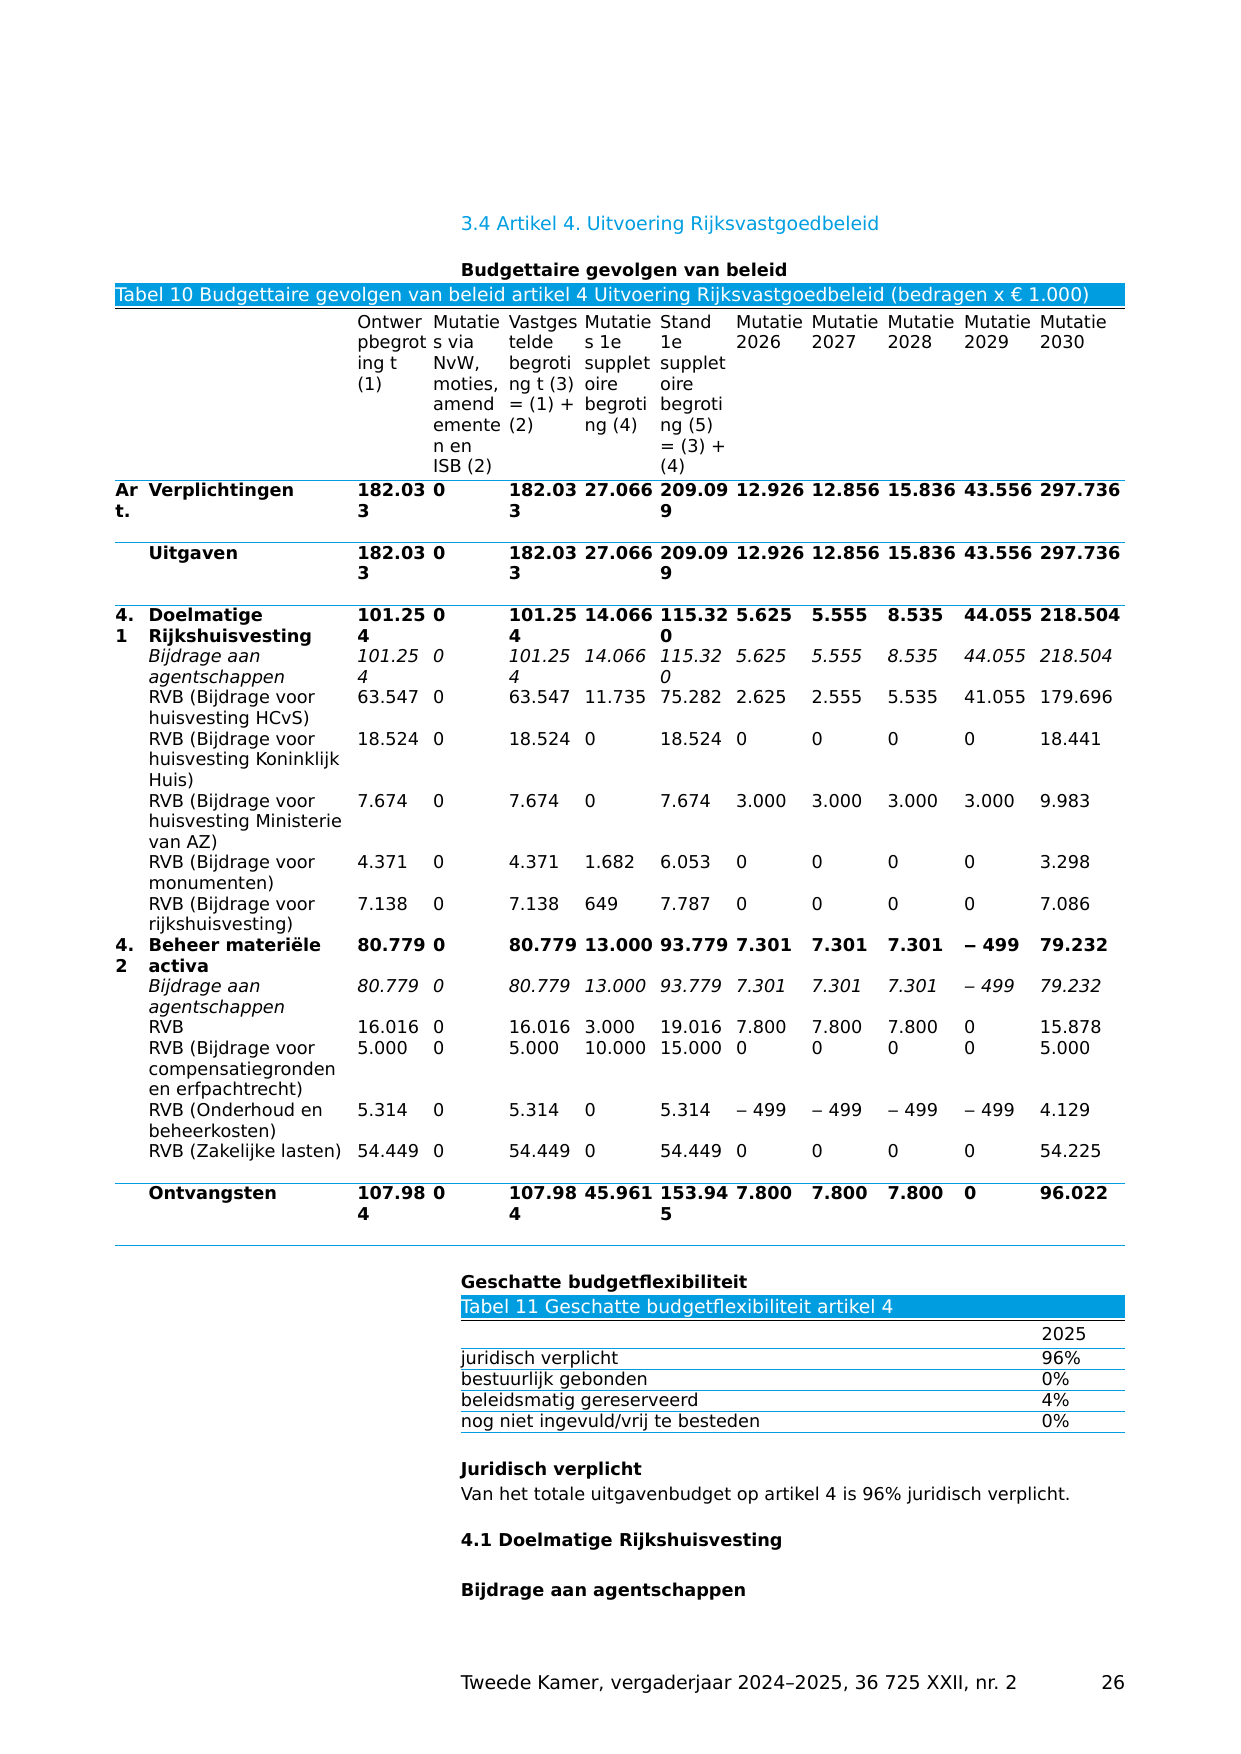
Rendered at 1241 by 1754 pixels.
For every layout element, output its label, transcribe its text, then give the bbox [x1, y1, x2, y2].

table_cell 7.086 [1037, 894, 1125, 935]
table_cell 0 [430, 646, 506, 687]
table_cell Uitgaven [145, 543, 354, 584]
table_cell 54.225 [1037, 1141, 1125, 1162]
table_cell 0 [961, 853, 1037, 894]
table_cell 0 [961, 729, 1037, 791]
table_cell 16.016 [506, 1018, 581, 1038]
table_cell 0 [809, 1141, 884, 1162]
table_cell 3.000 [884, 791, 961, 852]
table_cell 649 [581, 894, 657, 935]
table_cell 10.000 [581, 1038, 657, 1100]
table_cell 0% [1039, 1370, 1125, 1390]
table_cell ‒ 499 [961, 1100, 1037, 1141]
table_cell 0 [581, 791, 657, 852]
table_cell [884, 584, 961, 604]
table_cell Mutatie 2026 [733, 309, 808, 480]
table_cell 12.926 [733, 481, 808, 521]
table_cell 0 [884, 894, 961, 935]
table_cell Mutatie 2030 [1037, 309, 1125, 480]
table_cell 7.800 [884, 1184, 961, 1224]
table_cell [145, 584, 354, 604]
table_cell [461, 1321, 1038, 1347]
table_cell [115, 1018, 145, 1038]
table_cell 7.674 [657, 791, 733, 852]
table_cell 0% [1039, 1412, 1125, 1432]
table_cell 0 [430, 853, 506, 894]
table_cell 0 [733, 729, 808, 791]
table_cell ‒ 499 [733, 1100, 808, 1141]
table_cell 115.320 [657, 646, 733, 687]
table_cell 15.836 [884, 543, 961, 584]
table_cell 0 [581, 1141, 657, 1162]
table_cell 4.1 [115, 606, 145, 646]
table_cell 16.016 [354, 1018, 430, 1038]
table_cell RVB (Bijdrage voor monumenten) [145, 853, 354, 894]
table_cell 13.000 [581, 935, 657, 976]
table_cell 3.000 [809, 791, 884, 852]
table_cell Mutatie 2027 [809, 309, 884, 480]
table_cell 8.535 [884, 646, 961, 687]
table_cell [809, 1162, 884, 1182]
table_cell 54.449 [506, 1141, 581, 1162]
table_cell 80.779 [506, 976, 581, 1017]
table_cell 79.232 [1037, 935, 1125, 976]
table_cell 7.800 [733, 1018, 808, 1038]
table_cell [115, 791, 145, 852]
table_cell 3.298 [1037, 853, 1125, 894]
table_cell [115, 543, 145, 584]
table_cell 0 [430, 935, 506, 976]
table_cell 5.314 [354, 1100, 430, 1141]
table_cell [809, 1224, 884, 1245]
table_cell 54.449 [657, 1141, 733, 1162]
table_cell [145, 1162, 354, 1182]
table_cell 101.254 [506, 606, 581, 646]
table_cell [581, 1162, 657, 1182]
table_cell 182.033 [354, 543, 430, 584]
table_cell [115, 521, 145, 542]
title 3.4 Artikel 4. Uitvoering Rijksvastgoedbeleid [461, 213, 1125, 235]
text 4.1 Doelmatige Rijkshuisvesting [461, 1528, 1125, 1551]
table_cell 7.800 [809, 1184, 884, 1224]
table_cell RVB (Bijdrage voor huisvesting Ministerie van AZ) [145, 791, 354, 852]
table_cell 0 [430, 481, 506, 521]
table_cell 80.779 [506, 935, 581, 976]
table_cell [733, 1162, 808, 1182]
table_cell [506, 521, 581, 542]
table_cell Bijdrage aan agentschappen [145, 646, 354, 687]
table_cell 0 [884, 1038, 961, 1100]
table_cell 0 [430, 688, 506, 729]
table_cell Verplichtingen [145, 481, 354, 521]
table_cell 107.984 [506, 1184, 581, 1224]
table_cell [657, 1162, 733, 1182]
table_cell 0 [430, 1018, 506, 1038]
table_cell 0 [884, 1141, 961, 1162]
table_cell [506, 1224, 581, 1245]
table_cell 18.524 [657, 729, 733, 791]
table_cell 153.945 [657, 1184, 733, 1224]
table_cell 54.449 [354, 1141, 430, 1162]
table_cell 45.961 [581, 1184, 657, 1224]
table_cell 0 [430, 606, 506, 646]
text Van het totale uitgavenbudget op artikel 4 is 96% juridisch verplicht. [461, 1482, 1125, 1505]
table_cell 6.053 [657, 853, 733, 894]
table_cell 218.504 [1037, 646, 1125, 687]
table_cell 44.055 [961, 646, 1037, 687]
table_cell RVB (Bijdrage voor rijkshuisvesting) [145, 894, 354, 935]
table_cell [506, 584, 581, 604]
table_cell [115, 976, 145, 1017]
table_cell 0 [961, 1018, 1037, 1038]
table_cell 7.301 [809, 976, 884, 1017]
table_cell 4.371 [506, 853, 581, 894]
table_cell 2.555 [809, 688, 884, 729]
table_cell 0 [733, 894, 808, 935]
table_cell RVB (Bijdrage voor compensatiegronden en erfpachtrecht) [145, 1038, 354, 1100]
table_cell 101.254 [354, 606, 430, 646]
table_cell 0 [430, 543, 506, 584]
table_cell 0 [581, 729, 657, 791]
table_cell 0 [581, 1100, 657, 1141]
table_cell [145, 309, 354, 480]
table_cell 0 [733, 1141, 808, 1162]
table_cell Mutatie 2028 [884, 309, 961, 480]
table_cell Mutatie 2029 [961, 309, 1037, 480]
table_cell 218.504 [1037, 606, 1125, 646]
table_cell 7.301 [733, 976, 808, 1017]
table_cell [961, 521, 1037, 542]
table_cell 5.555 [809, 606, 884, 646]
table_cell 2025 [1039, 1321, 1125, 1347]
table_cell [115, 309, 145, 480]
table_cell 5.000 [506, 1038, 581, 1100]
table_cell [145, 1224, 354, 1245]
table_cell [115, 1141, 145, 1162]
table_cell 14.066 [581, 606, 657, 646]
table_cell nog niet ingevuld/vrij te besteden [461, 1412, 1038, 1432]
table_cell 0 [430, 729, 506, 791]
table_cell 5.555 [809, 646, 884, 687]
table_cell 182.033 [506, 481, 581, 521]
table_cell 7.301 [733, 935, 808, 976]
table_cell 9.983 [1037, 791, 1125, 852]
table_cell 5.314 [657, 1100, 733, 1141]
table_cell Art. [115, 481, 145, 521]
table_cell 13.000 [581, 976, 657, 1017]
table_cell 41.055 [961, 688, 1037, 729]
table_cell 44.055 [961, 606, 1037, 646]
table_cell 115.320 [657, 606, 733, 646]
table_cell Ontwerpbegroting t (1) [354, 309, 430, 480]
table_cell 0 [430, 894, 506, 935]
table_cell 7.800 [809, 1018, 884, 1038]
table_cell 182.033 [506, 543, 581, 584]
table_cell 0 [961, 1184, 1037, 1224]
text Bijdrage aan agentschappen [461, 1578, 1125, 1601]
table_cell [581, 1224, 657, 1245]
table_cell 5.625 [733, 646, 808, 687]
table_cell Beheer materiële activa [145, 935, 354, 976]
table_cell 96.022 [1037, 1184, 1125, 1224]
table_cell [961, 1162, 1037, 1182]
table_cell RVB [145, 1018, 354, 1038]
table_cell 0 [733, 853, 808, 894]
table_cell 5.314 [506, 1100, 581, 1141]
table_cell 7.138 [506, 894, 581, 935]
table_cell 27.066 [581, 481, 657, 521]
table_cell 14.066 [581, 646, 657, 687]
table_cell [809, 521, 884, 542]
table_cell 3.000 [961, 791, 1037, 852]
table_cell 101.254 [354, 646, 430, 687]
table_cell [884, 1224, 961, 1245]
table_cell [506, 1162, 581, 1182]
table_cell Ontvangsten [145, 1184, 354, 1224]
table_cell 0 [884, 853, 961, 894]
table_cell 0 [430, 1038, 506, 1100]
table_cell 80.779 [354, 935, 430, 976]
table_cell 7.301 [884, 976, 961, 1017]
table_cell 18.524 [506, 729, 581, 791]
table_cell 93.779 [657, 976, 733, 1017]
table_cell 93.779 [657, 935, 733, 976]
table_cell 7.138 [354, 894, 430, 935]
table_cell 3.000 [581, 1018, 657, 1038]
table_cell ‒ 499 [961, 976, 1037, 1017]
table_cell 15.878 [1037, 1018, 1125, 1038]
table_cell [884, 521, 961, 542]
table_cell 7.787 [657, 894, 733, 935]
table_cell 80.779 [354, 976, 430, 1017]
table_cell [354, 521, 430, 542]
table_cell [961, 1224, 1037, 1245]
table_cell juridisch verplicht [461, 1349, 1038, 1368]
table_cell 5.000 [354, 1038, 430, 1100]
table_cell 0 [430, 976, 506, 1017]
table_cell Vastgestelde begroting t (3) = (1) + (2) [506, 309, 581, 480]
table_cell 12.926 [733, 543, 808, 584]
table_cell RVB (Zakelijke lasten) [145, 1141, 354, 1162]
table_cell 4.2 [115, 935, 145, 976]
table_cell 0 [809, 729, 884, 791]
table_cell [115, 1038, 145, 1100]
table_cell 18.524 [354, 729, 430, 791]
table_cell [430, 521, 506, 542]
table_cell [115, 1162, 145, 1182]
table_cell 5.535 [884, 688, 961, 729]
table_cell [430, 1162, 506, 1182]
table_cell [1037, 521, 1125, 542]
table_cell [809, 584, 884, 604]
table_cell 0 [430, 791, 506, 852]
table_cell [115, 1224, 145, 1245]
table_cell 3.000 [733, 791, 808, 852]
table_cell 43.556 [961, 543, 1037, 584]
table_cell 18.441 [1037, 729, 1125, 791]
table_cell beleidsmatig gereserveerd [461, 1391, 1038, 1411]
table_cell RVB (Bijdrage voor huisvesting Koninklijk Huis) [145, 729, 354, 791]
table_cell 7.674 [506, 791, 581, 852]
table_cell 0 [961, 894, 1037, 935]
table_cell ‒ 499 [809, 1100, 884, 1141]
table_cell 0 [961, 1141, 1037, 1162]
table_cell 0 [961, 1038, 1037, 1100]
table_cell 297.736 [1037, 543, 1125, 584]
table_cell 0 [884, 729, 961, 791]
table_cell Mutaties 1e suppletoire begroting (4) [581, 309, 657, 480]
table_cell 4.129 [1037, 1100, 1125, 1141]
table_cell 19.016 [657, 1018, 733, 1038]
table_cell 0 [809, 1038, 884, 1100]
table_cell [657, 584, 733, 604]
table_cell [115, 646, 145, 687]
table_cell [430, 584, 506, 604]
table_cell 0 [430, 1141, 506, 1162]
table_cell [884, 1162, 961, 1182]
table_cell [657, 1224, 733, 1245]
table_cell 27.066 [581, 543, 657, 584]
table_cell 5.625 [733, 606, 808, 646]
table_cell 0 [430, 1184, 506, 1224]
table_cell 96% [1039, 1349, 1125, 1368]
table_cell Stand 1e suppletoire begroting (5) = (3) + (4) [657, 309, 733, 480]
table_cell [354, 1224, 430, 1245]
table_cell Doelmatige Rijkshuisvesting [145, 606, 354, 646]
table_cell bestuurlijk gebonden [461, 1370, 1038, 1390]
table_cell [1037, 1162, 1125, 1182]
text Budgettaire gevolgen van beleid [461, 258, 1125, 281]
table_cell [581, 584, 657, 604]
table_cell [115, 1184, 145, 1224]
table_cell 63.547 [354, 688, 430, 729]
table_cell [1037, 1224, 1125, 1245]
table_cell Bijdrage aan agentschappen [145, 976, 354, 1017]
table_cell 43.556 [961, 481, 1037, 521]
table_cell RVB (Onderhoud en beheerkosten) [145, 1100, 354, 1141]
table_cell 7.674 [354, 791, 430, 852]
table_cell 0 [430, 1100, 506, 1141]
table_cell 75.282 [657, 688, 733, 729]
table_cell 0 [809, 894, 884, 935]
table_cell 15.836 [884, 481, 961, 521]
table_cell 4.371 [354, 853, 430, 894]
table_cell 79.232 [1037, 976, 1125, 1017]
table_cell [115, 729, 145, 791]
table_cell ‒ 499 [961, 935, 1037, 976]
table_cell 0 [733, 1038, 808, 1100]
table_cell 7.301 [884, 935, 961, 976]
table_cell [354, 584, 430, 604]
table_cell 7.301 [809, 935, 884, 976]
table_cell 101.254 [506, 646, 581, 687]
table_cell 209.099 [657, 481, 733, 521]
table_cell 12.856 [809, 481, 884, 521]
table_cell [115, 688, 145, 729]
table_cell 11.735 [581, 688, 657, 729]
table_cell [1037, 584, 1125, 604]
table_cell [961, 584, 1037, 604]
table_cell Mutaties via NvW, moties, amendementen en ISB (2) [430, 309, 506, 480]
table_cell 182.033 [354, 481, 430, 521]
table_cell 0 [809, 853, 884, 894]
table_cell 63.547 [506, 688, 581, 729]
table_cell [115, 853, 145, 894]
table_cell RVB (Bijdrage voor huisvesting HCvS) [145, 688, 354, 729]
table_cell 2.625 [733, 688, 808, 729]
table_cell [354, 1162, 430, 1182]
table_cell [733, 521, 808, 542]
table_cell 1.682 [581, 853, 657, 894]
table_cell [145, 521, 354, 542]
table_cell [115, 584, 145, 604]
table_cell 15.000 [657, 1038, 733, 1100]
table_cell [430, 1224, 506, 1245]
table_cell 107.984 [354, 1184, 430, 1224]
table_cell [115, 1100, 145, 1141]
table_cell 7.800 [884, 1018, 961, 1038]
table_cell ‒ 499 [884, 1100, 961, 1141]
table_cell 5.000 [1037, 1038, 1125, 1100]
table_cell 297.736 [1037, 481, 1125, 521]
text Geschatte budgetflexibiliteit [461, 1270, 1125, 1293]
table_cell 7.800 [733, 1184, 808, 1224]
text Juridisch verplicht [461, 1457, 1125, 1480]
table_cell 4% [1039, 1391, 1125, 1411]
table_cell [733, 584, 808, 604]
table_cell 209.099 [657, 543, 733, 584]
table_cell 8.535 [884, 606, 961, 646]
table_cell 12.856 [809, 543, 884, 584]
table_cell [733, 1224, 808, 1245]
table_cell 179.696 [1037, 688, 1125, 729]
table_cell [657, 521, 733, 542]
table_cell [115, 894, 145, 935]
table_cell [581, 521, 657, 542]
